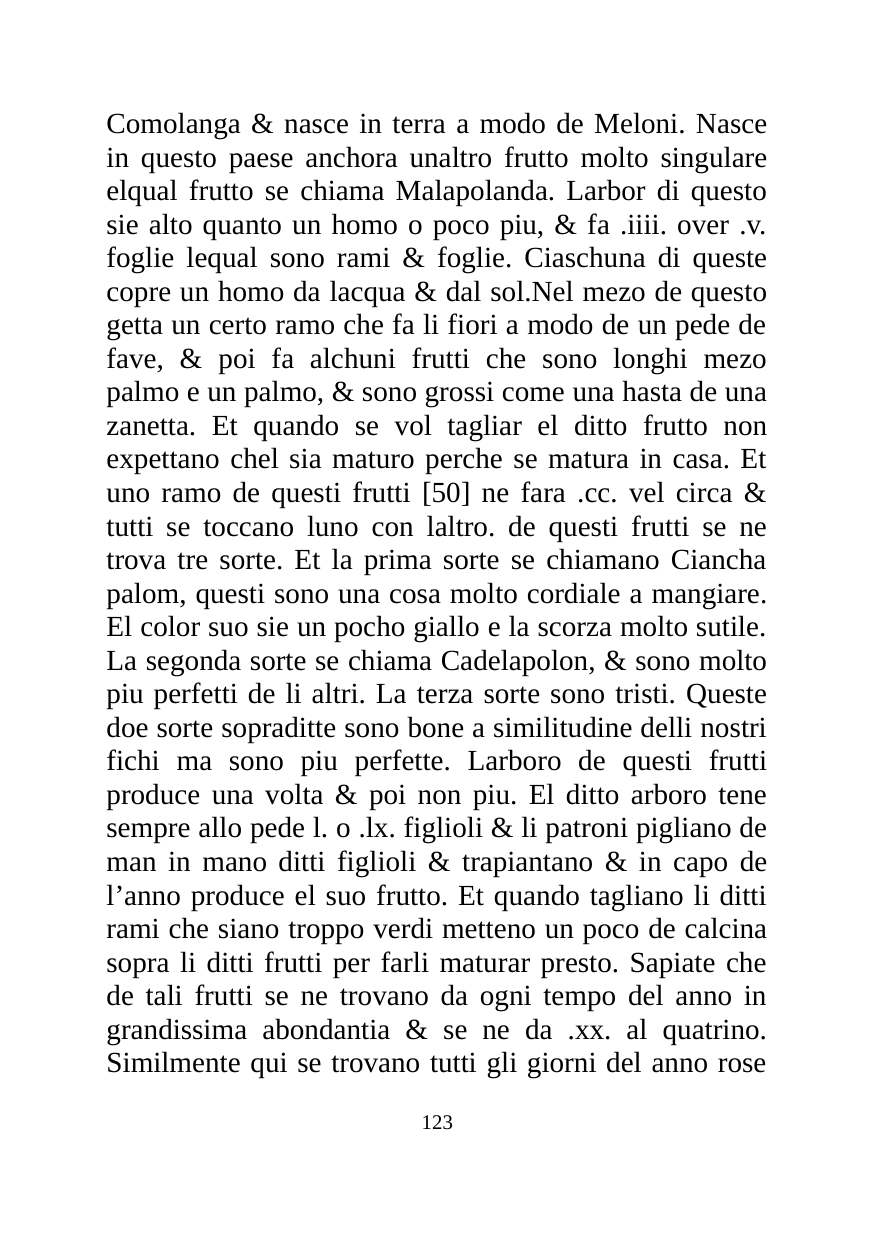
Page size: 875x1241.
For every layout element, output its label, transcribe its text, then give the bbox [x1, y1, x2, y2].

text Comolanga & nasce in terra a modo de Meloni. Nasce in questo paese anchora unaltro frutto molto singulare elqual frutto se chiama Malapolanda. Larbor di questo sie alto quanto un homo o poco piu, & fa .iiii. over .v. foglie lequal sono rami & foglie. Ciaschuna di queste copre un homo da lacqua & dal sol.Nel mezo de questo getta un certo ramo che fa li fiori a modo de un pede de fave, & poi fa alchuni frutti che sono longhi mezo palmo e un palmo, & sono grossi come una hasta de una zanetta. Et quando se vol tagliar el ditto frutto non expettano chel sia maturo perche se matura in casa. Et uno ramo de questi frutti [50] ne fara .cc. vel circa & tutti se toccano luno con laltro. de questi frutti se ne trova tre sorte. Et la prima sorte se chiamano Ciancha palom, questi sono una cosa molto cordiale a mangiare. El color suo sie un pocho giallo e la scorza molto sutile. La segonda sorte se chiama Cadelapolon, & sono molto piu perfetti de li altri. La terza sorte sono tristi. Queste doe sorte sopraditte sono bone a similitudine delli nostri fichi ma sono piu perfette. Larboro de questi frutti produce una volta & poi non piu. El ditto arboro tene sempre allo pede l. o .lx. figlioli & li patroni pigliano de man in mano ditti figlioli & trapiantano & in capo de l’anno produce el suo frutto. Et quando tagliano li ditti rami che siano troppo verdi metteno un poco de calcina sopra li ditti frutti per farli maturar presto. Sapiate che de tali frutti se ne trovano da ogni tempo del anno in grandissima abondantia & se ne da .xx. al quatrino. Similmente qui se trovano tutti gli giorni del anno rose [106, 106, 768, 1079]
